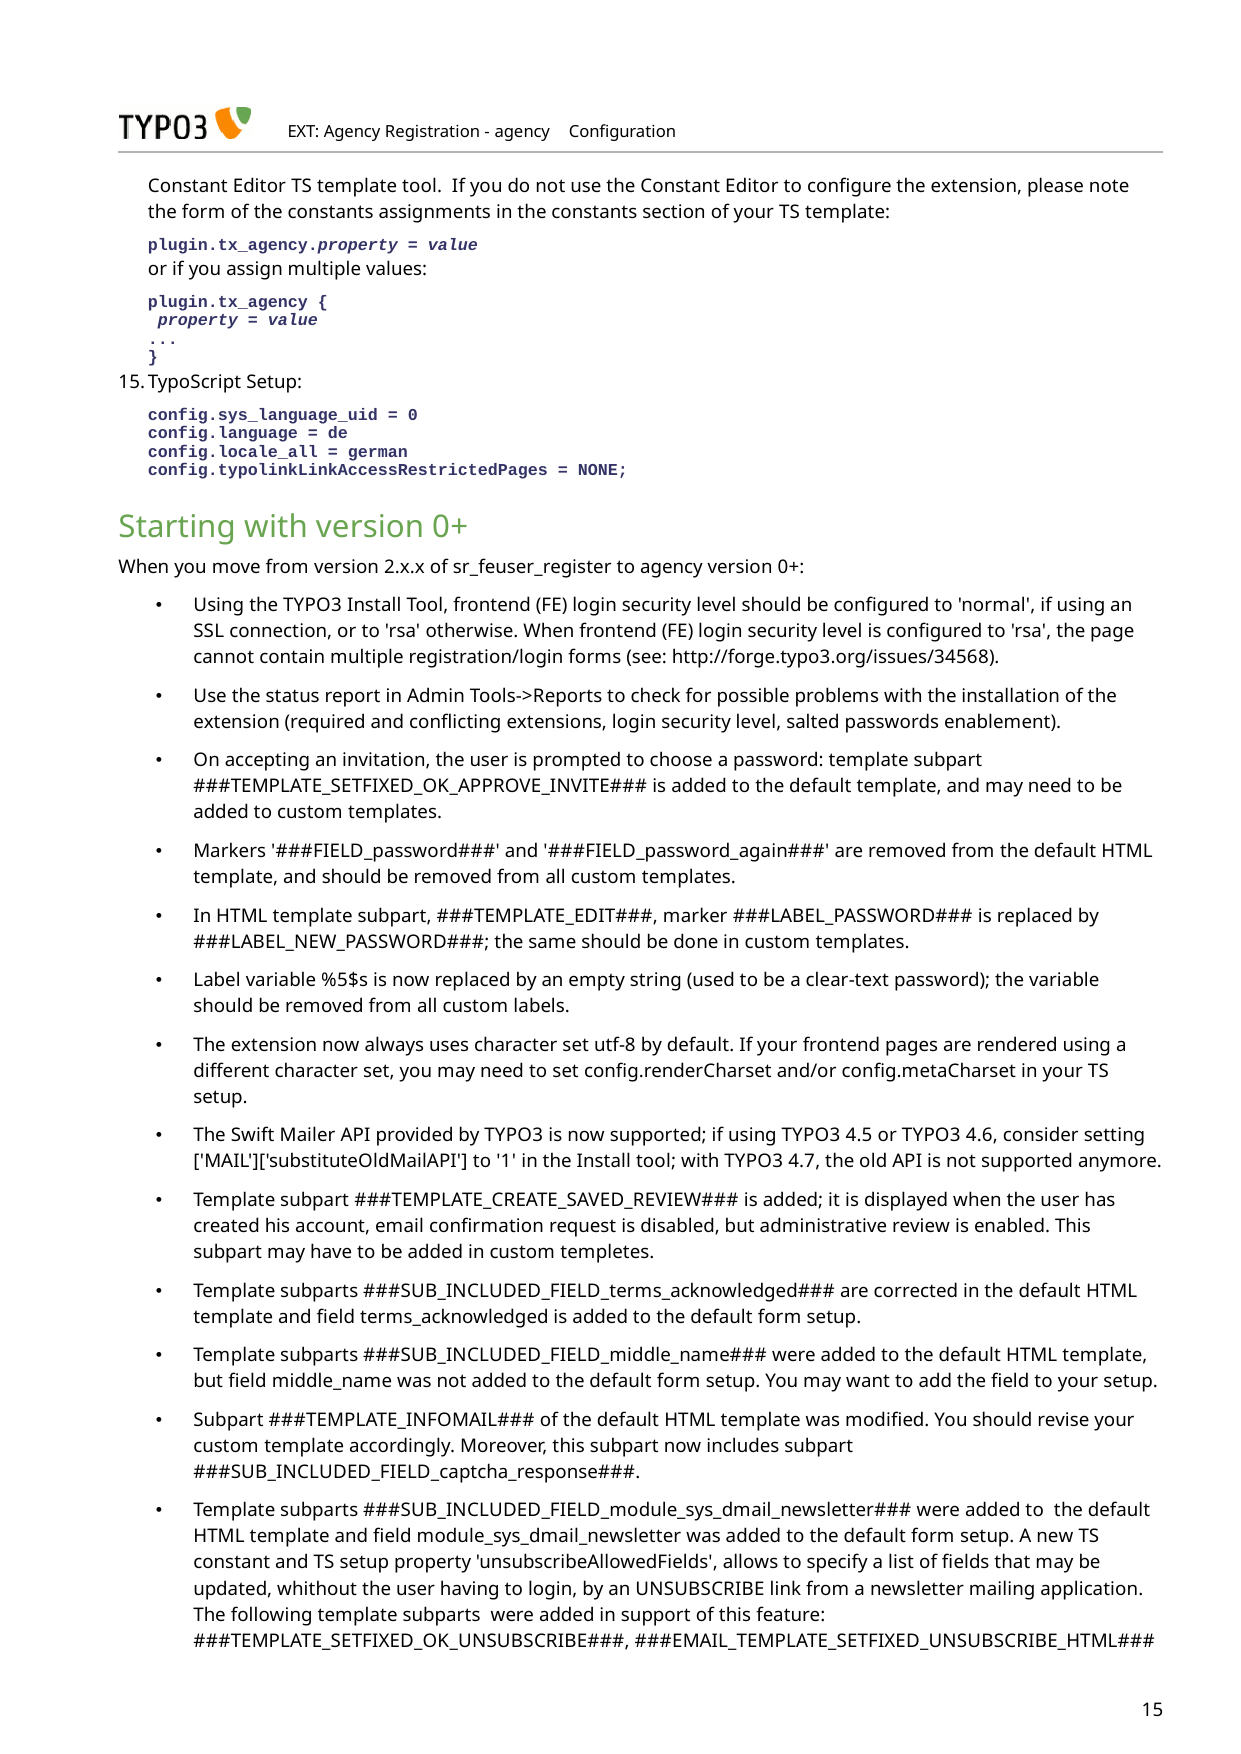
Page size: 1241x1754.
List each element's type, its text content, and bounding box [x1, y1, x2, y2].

subtitle config.sys_language_uid = 0 config.language = de config.locale_all = german config.typolinkLinkAccessRestrictedPages = NONE; [118, 406, 1163, 481]
list On accepting an invitation, the user is prompted to choose a password: template subpart ###TEMPLATE_SETFIXED_OK_APPROVE_INVITE### is added to the default template, and may need to be added to custom templates. [156, 746, 1163, 824]
list Template subparts ###SUB_INCLUDED_FIELD_module_sys_dmail_newsletter### were added to the default HTML template and field module_sys_dmail_newsletter was added to the default form setup. A new TS constant and TS setup property 'unsubscribeAllowedFields', allows to specify a list of fields that may be updated, whithout the user having to login, by an UNSUBSCRIBE link from a newsletter mailing application. The following template subparts were added in support of this feature: ###TEMPLATE_SETFIXED_OK_UNSUBSCRIBE###, ###EMAIL_TEMPLATE_SETFIXED_UNSUBSCRIBE_HTML### [156, 1496, 1163, 1652]
list or if you assign multiple values: [118, 255, 1163, 281]
picture [118, 106, 254, 139]
list The extension now always uses character set utf-8 by default. If your frontend pages are rendered using a different character set, you may need to set config.renderCharset and/or config.metaCharset in your TS setup. [156, 1031, 1163, 1109]
list Label variable %5$s is now replaced by an empty string (used to be a clear-text password); the variable should be removed from all custom labels. [156, 966, 1163, 1018]
subtitle plugin.tx_agency { property = value ... } [118, 294, 1163, 368]
text When you move from version 2.x.x of sr_feuser_register to agency version 0+: [118, 553, 1163, 579]
subtitle Subpart ###TEMPLATE_INFOMAIL### of the default HTML template was modified. You should revise your custom template accordingly. Moreover, this subpart now includes subpart ###SUB_INCLUDED_FIELD_captcha_response###. [156, 1406, 1163, 1484]
list Template subparts ###SUB_INCLUDED_FIELD_terms_acknowledged### are corrected in the default HTML template and field terms_acknowledged is added to the default form setup. [156, 1277, 1163, 1329]
list In HTML template subpart, ###TEMPLATE_EDIT###, marker ###LABEL_PASSWORD### is replaced by ###LABEL_NEW_PASSWORD###; the same should be done in custom templates. [156, 902, 1163, 954]
subtitle plugin.tx_agency.property = value [118, 237, 1163, 255]
list TypoScript Setup: [118, 368, 1163, 394]
list Using the TYPO3 Install Tool, frontend (FE) login security level should be configured to 'normal', if using an SSL connection, or to 'rsa' otherwise. When frontend (FE) login security level is configured to 'rsa', the page cannot contain multiple registration/login forms (see: http://forge.typo3.org/issues/34568). [156, 591, 1163, 669]
list The Swift Mailer API provided by TYPO3 is now supported; if using TYPO3 4.5 or TYPO3 4.6, consider setting ['MAIL']['substituteOldMailAPI'] to '1' in the Install tool; with TYPO3 4.7, the old API is not supported anymore. [156, 1121, 1163, 1173]
list Template subpart ###TEMPLATE_CREATE_SAVED_REVIEW### is added; it is displayed when the user has created his account, email confirmation request is disabled, but administrative review is enabled. This subpart may have to be added in custom templetes. [156, 1186, 1163, 1264]
list Template subparts ###SUB_INCLUDED_FIELD_middle_name### were added to the default HTML template, but field middle_name was not added to the default form setup. You may want to add the field to your setup. [156, 1341, 1163, 1393]
subtitle Starting with version 0+ [118, 504, 1163, 547]
list Use the status report in Admin Tools->Reports to check for possible problems with the installation of the extension (required and conflicting extensions, login security level, salted passwords enablement). [156, 682, 1163, 734]
list Constant Editor TS template tool. If you do not use the Constant Editor to configure the extension, please note the form of the constants assignments in the constants section of your TS template: [118, 172, 1163, 224]
list Markers '###FIELD_password###' and '###FIELD_password_again###' are removed from the default HTML template, and should be removed from all custom templates. [156, 837, 1163, 889]
